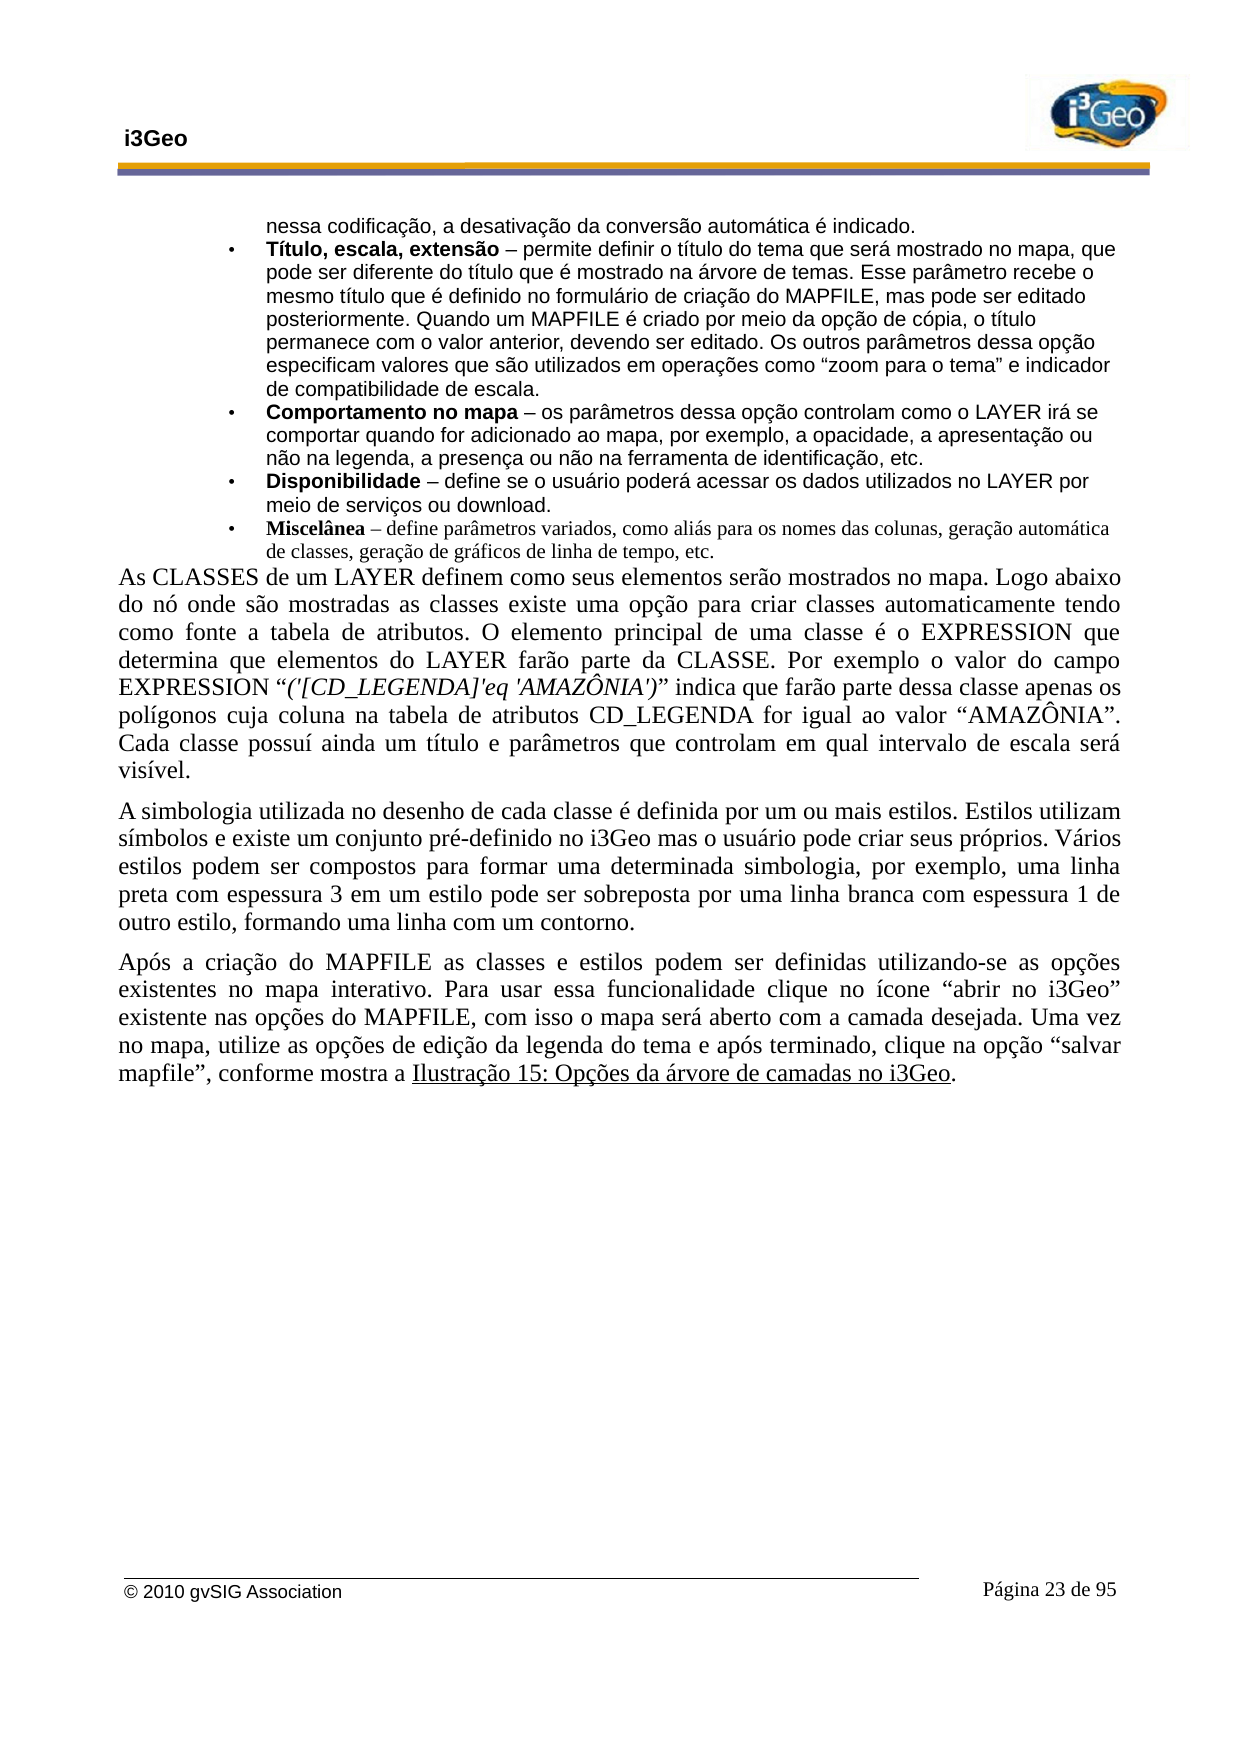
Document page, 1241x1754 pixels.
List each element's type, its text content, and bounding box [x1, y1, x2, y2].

text As CLASSES de um LAYER definem como seus elementos serão mostrados no mapa. Logo abaixo do nó onde são mostradas as classes existe uma opção para criar classes automaticamente tendo como fonte a tabela de atributos. O elemento principal de uma classe é o EXPRESSION que determina que elementos do LAYER farão parte da CLASSE. Por exemplo o valor do campo EXPRESSION “('[CD_LEGENDA]'eq 'AMAZÔNIA')” indica que farão parte dessa classe apenas os polígonos cuja coluna na tabela de atributos CD_LEGENDA for igual ao valor “AMAZÔNIA”. Cada classe possuí ainda um título e parâmetros que controlam em qual intervalo de escala será visível. [118, 563, 1122, 784]
list Disponibilidade – define se o usuário poderá acessar os dados utilizados no LAYER por meio de serviços ou download. [228, 470, 1122, 516]
text Após a criação do MAPFILE as classes e estilos podem ser definidas utilizando-se as opções existentes no mapa interativo. Para usar essa funcionalidade clique no ícone “abrir no i3Geo” existente nas opções do MAPFILE, com isso o mapa será aberto com a camada desejada. Uma vez no mapa, utilize as opções de edição da legenda do tema e após terminado, clique na opção “salvar mapfile”, conforme mostra a Ilustração 15: Opções da árvore de camadas no i3Geo. [118, 948, 1122, 1086]
list Miscelânea – define parâmetros variados, como aliás para os nomes das colunas, geração automática de classes, geração de gráficos de linha de tempo, etc. [228, 516, 1122, 563]
text A simbologia utilizada no desenho de cada classe é definida por um ou mais estilos. Estilos utilizam símbolos e existe um conjunto pré-definido no i3Geo mas o usuário pode criar seus próprios. Vários estilos podem ser compostos para formar uma determinada simbologia, por exemplo, uma linha preta com espessura 3 em um estilo pode ser sobreposta por uma linha branca com espessura 1 de outro estilo, formando uma linha com um contorno. [118, 797, 1122, 935]
list Comportamento no mapa – os parâmetros dessa opção controlam como o LAYER irá se comportar quando for adicionado ao mapa, por exemplo, a opacidade, a apresentação ou não na legenda, a presença ou não na ferramenta de identificação, etc. [228, 400, 1122, 470]
list nessa codificação, a desativação da conversão automática é indicado. [228, 214, 1122, 238]
picture [1025, 74, 1191, 151]
list Título, escala, extensão – permite definir o título do tema que será mostrado no mapa, que pode ser diferente do título que é mostrado na árvore de temas. Esse parâmetro recebe o mesmo título que é definido no formulário de criação do MAPFILE, mas pode ser editado posteriormente. Quando um MAPFILE é criado por meio da opção de cópia, o título permanece com o valor anterior, devendo ser editado. Os outros parâmetros dessa opção especificam valores que são utilizados em operações como “zoom para o tema” e indicador de compatibilidade de escala. [228, 238, 1122, 400]
